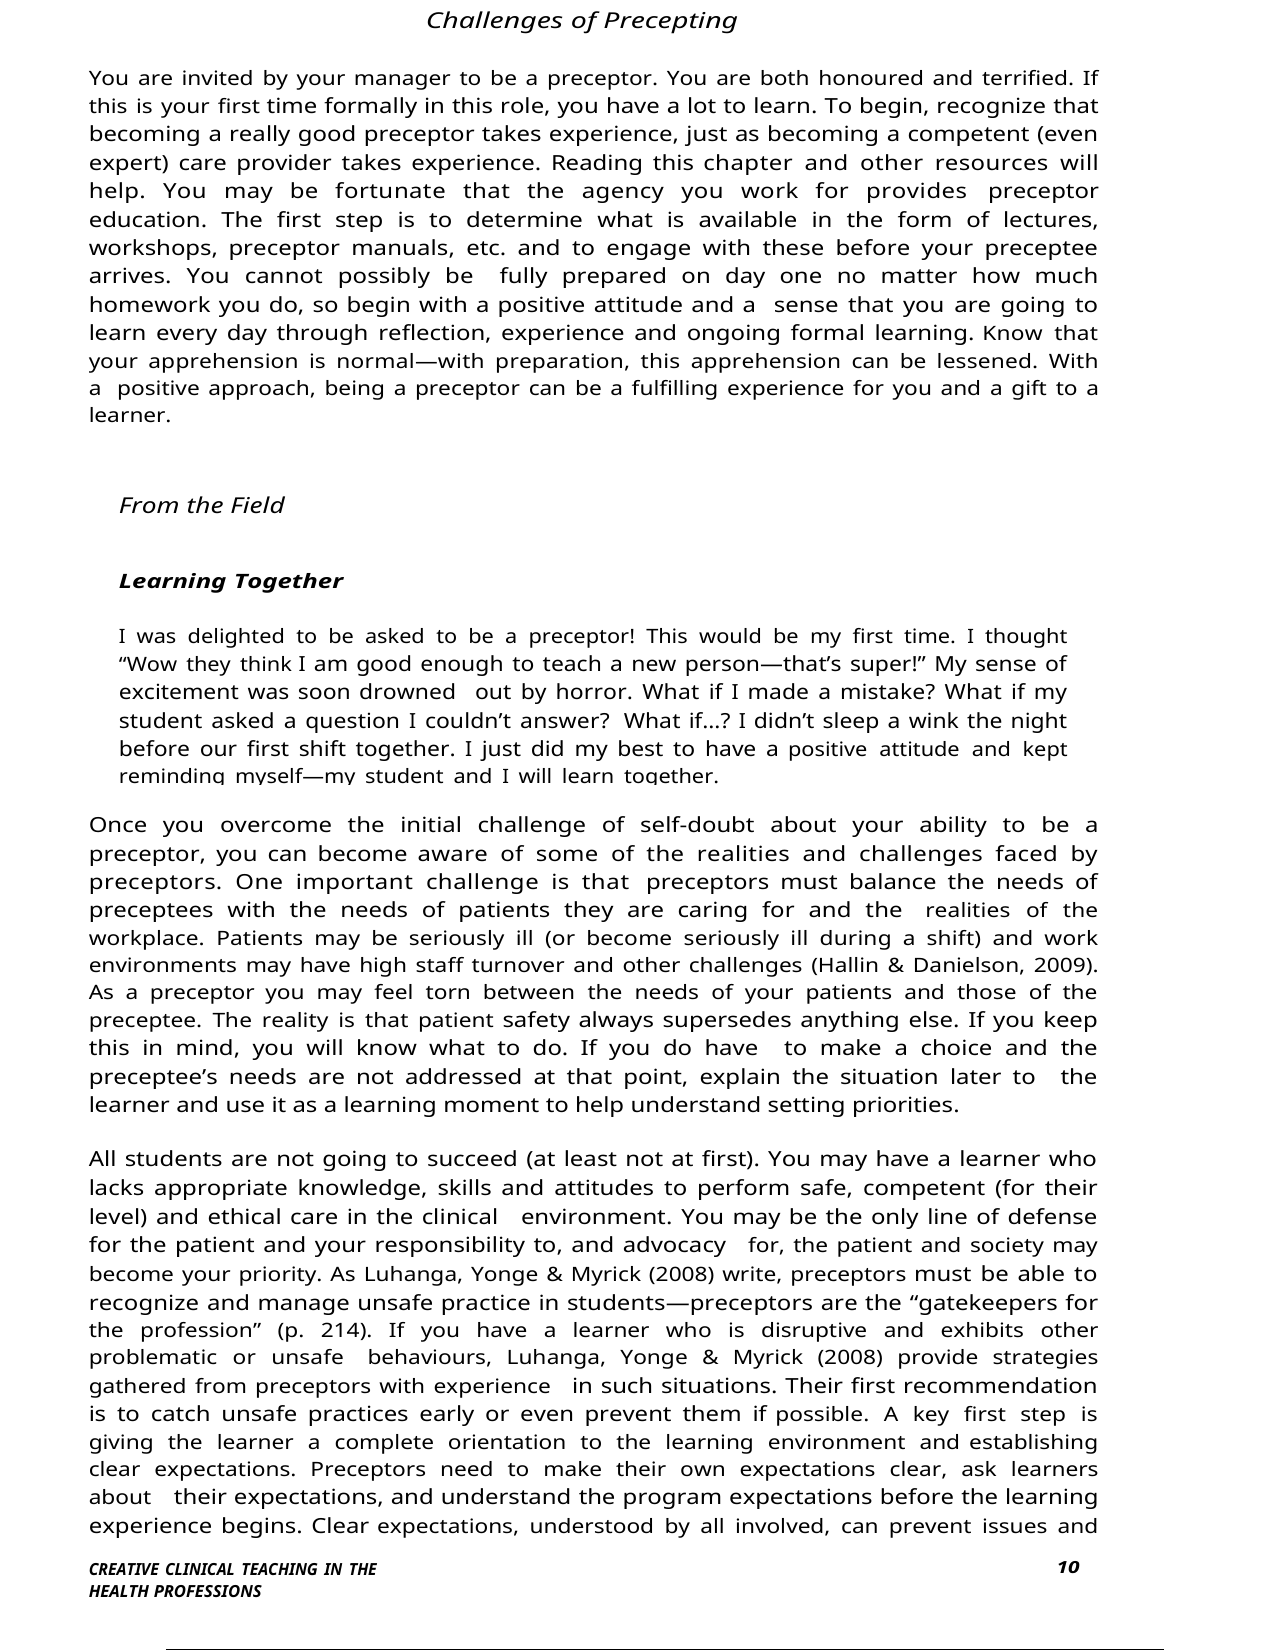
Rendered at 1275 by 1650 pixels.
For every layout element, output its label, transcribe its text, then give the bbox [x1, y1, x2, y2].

text Learning Together [119, 568, 1098, 595]
text From the Field [119, 490, 1098, 520]
text Once you overcome the initial challenge of self-doubt about your ability to be a preceptor, you can become aware of some of the realities and challenges faced by preceptors. One important challenge is that preceptors must balance the needs of preceptees with the needs of patients they are caring for and the realities of the workplace. Patients may be seriously ill (or become seriously ill during a shift) and work environments may have high staﬀ turnover and other challenges (Hallin & Danielson, 2009). As a preceptor you may feel torn between the needs of your patients and those of the preceptee. The reality is that patient safety always supersedes anything else. If you keep this in mind, you will know what to do. If you do have to make a choice and the preceptee’s needs are not addressed at that point, explain the situation later to the learner and use it as a learning moment to help understand setting priorities. [88, 810, 1098, 1119]
text I was delighted to be asked to be a preceptor! This would be my ﬁrst time. I thought “Wow they think I am good enough to teach a new person—that’s super!” My sense of excitement was soon drowned out by horror. What if I made a mistake? What if my student asked a question I couldn’t answer? What if…? I didn’t sleep a wink the night before our ﬁrst shift together. I just did my best to have a positive attitude and kept reminding myself—my student and I will learn together. [119, 622, 1068, 785]
text You are invited by your manager to be a preceptor. You are both honoured and terriﬁed. If this is your ﬁrst time formally in this role, you have a lot to learn. To begin, recognize that becoming a really good preceptor takes experience, just as becoming a competent (even expert) care provider takes experience. Reading this chapter and other resources will help. You may be fortunate that the agency you work for provides preceptor education. The ﬁrst step is to determine what is available in the form of lectures, workshops, preceptor manuals, etc. and to engage with these before your preceptee arrives. You cannot possibly be fully prepared on day one no matter how much homework you do, so begin with a positive attitude and a sense that you are going to learn every day through reﬂection, experience and ongoing formal learning. Know that your apprehension is normal—with preparation, this apprehension can be lessened. With a positive approach, being a preceptor can be a fulﬁlling experience for you and a gift to a learner. [88, 64, 1099, 428]
text All students are not going to succeed (at least not at ﬁrst). You may have a learner who lacks appropriate knowledge, skills and attitudes to perform safe, competent (for their level) and ethical care in the clinical environment. You may be the only line of defense for the patient and your responsibility to, and advocacy for, the patient and society may become your priority. As Luhanga, Yonge & Myrick (2008) write, preceptors must be able to recognize and manage unsafe practice in students—preceptors are the “gatekeepers for the profession” (p. 214). If you have a learner who is disruptive and exhibits other problematic or unsafe behaviours, Luhanga, Yonge & Myrick (2008) provide strategies gathered from preceptors with experience in such situations. Their ﬁrst recommendation is to catch unsafe practices early or even prevent them if possible. A key ﬁrst step is giving the learner a complete orientation to the learning environment and establishing clear expectations. Preceptors need to make their own expectations clear, ask learners about their expectations, and understand the program expectations before the learning experience begins. Clear expectations, understood by all involved, can prevent issues and [88, 1144, 1098, 1539]
subtitle Challenges of Precepting [77, 5, 1089, 35]
